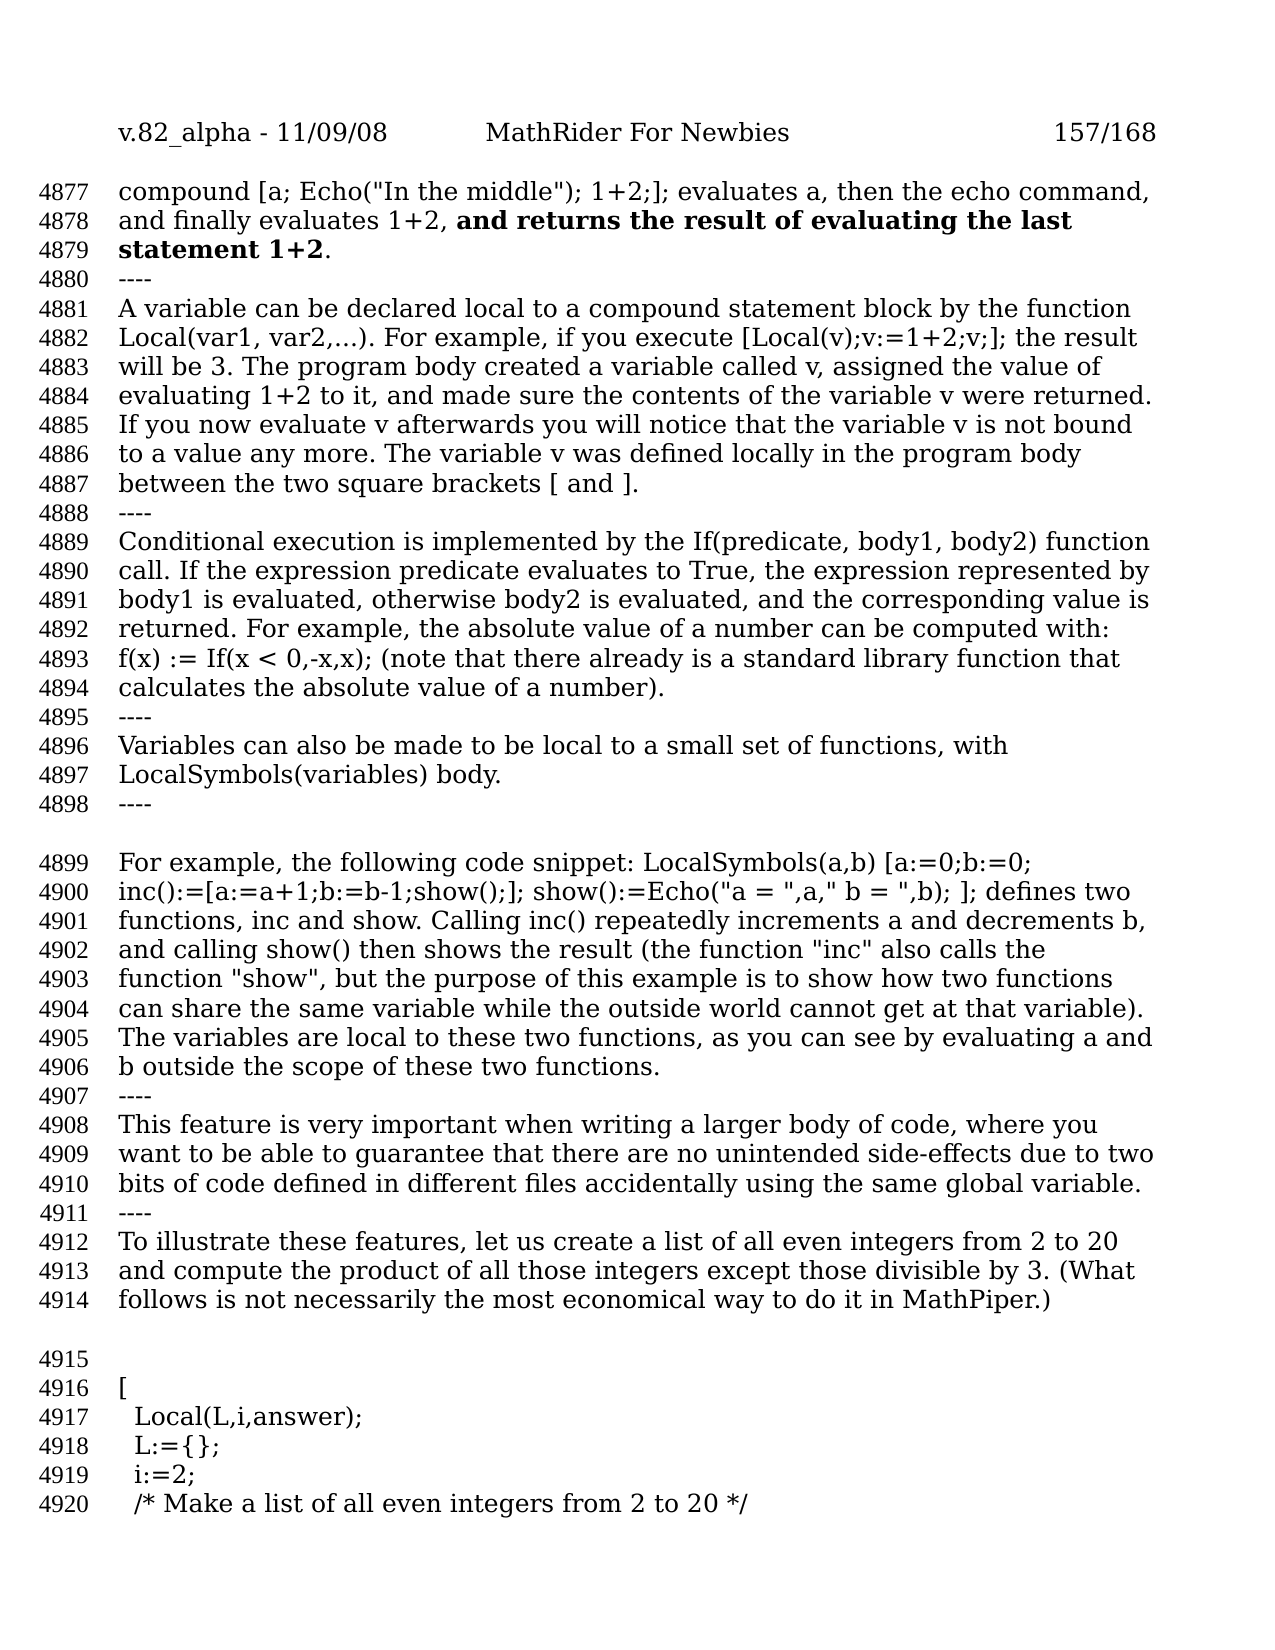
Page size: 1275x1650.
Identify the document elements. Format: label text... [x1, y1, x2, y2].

text L:={}; [118, 1431, 1157, 1461]
text i:=2; [118, 1461, 1157, 1490]
text To illustrate these features, let us create a list of all even integers from 2 to 20 and compute the product of all those integers except those divisible by 3. (What follows is not necessarily the most economical way to do it in MathPiper.) [118, 1227, 1157, 1315]
text ---- [118, 498, 1157, 527]
text ---- [118, 790, 1157, 819]
text Conditional execution is implemented by the If(predicate, body1, body2) function call. If the expression predicate evaluates to True, the expression represented by body1 is evaluated, otherwise body2 is evaluated, and the corresponding value is returned. For example, the absolute value of a number can be computed with: f(x) := If(x < 0,-x,x); (note that there already is a standard library function that calculates the absolute value of a number). [118, 527, 1157, 702]
text ---- [118, 1198, 1157, 1227]
text ---- [118, 702, 1157, 731]
text A variable can be declared local to a compound statement block by the function Local(var1, var2,...). For example, if you execute [Local(v);v:=1+2;v;]; the result will be 3. The program body created a variable called v, assigned the value of evaluating 1+2 to it, and made sure the contents of the variable v were returned. If you now evaluate v afterwards you will notice that the variable v is not bound to a value any more. The variable v was defined locally in the program body between the two square brackets [ and ]. [118, 294, 1157, 498]
text /* Make a list of all even integers from 2 to 20 */ [118, 1490, 1157, 1519]
text Local(L,i,answer); [118, 1402, 1157, 1431]
text ---- [118, 1081, 1157, 1111]
text ---- [118, 265, 1157, 294]
text Variables can also be made to be local to a small set of functions, with LocalSymbols(variables) body. [118, 731, 1157, 790]
text For example, the following code snippet: LocalSymbols(a,b) [a:=0;b:=0; inc():=[a:=a+1;b:=b-1;show();]; show():=Echo("a = ",a," b = ",b); ]; defines two functions, inc and show. Calling inc() repeatedly increments a and decrements b, and calling show() then shows the result (the function "inc" also calls the function "show", but the purpose of this example is to show how two functions can share the same variable while the outside world cannot get at that variable). The variables are local to these two functions, as you can see by evaluating a and b outside the scope of these two functions. [118, 848, 1157, 1081]
text [ [118, 1373, 1157, 1402]
text compound [a; Echo("In the middle"); 1+2;]; evaluates a, then the echo command, and finally evaluates 1+2, and returns the result of evaluating the last statement 1+2. [118, 177, 1157, 265]
text This feature is very important when writing a larger body of code, where you want to be able to guarantee that there are no unintended side-effects due to two bits of code defined in different files accidentally using the same global variable. [118, 1111, 1157, 1198]
